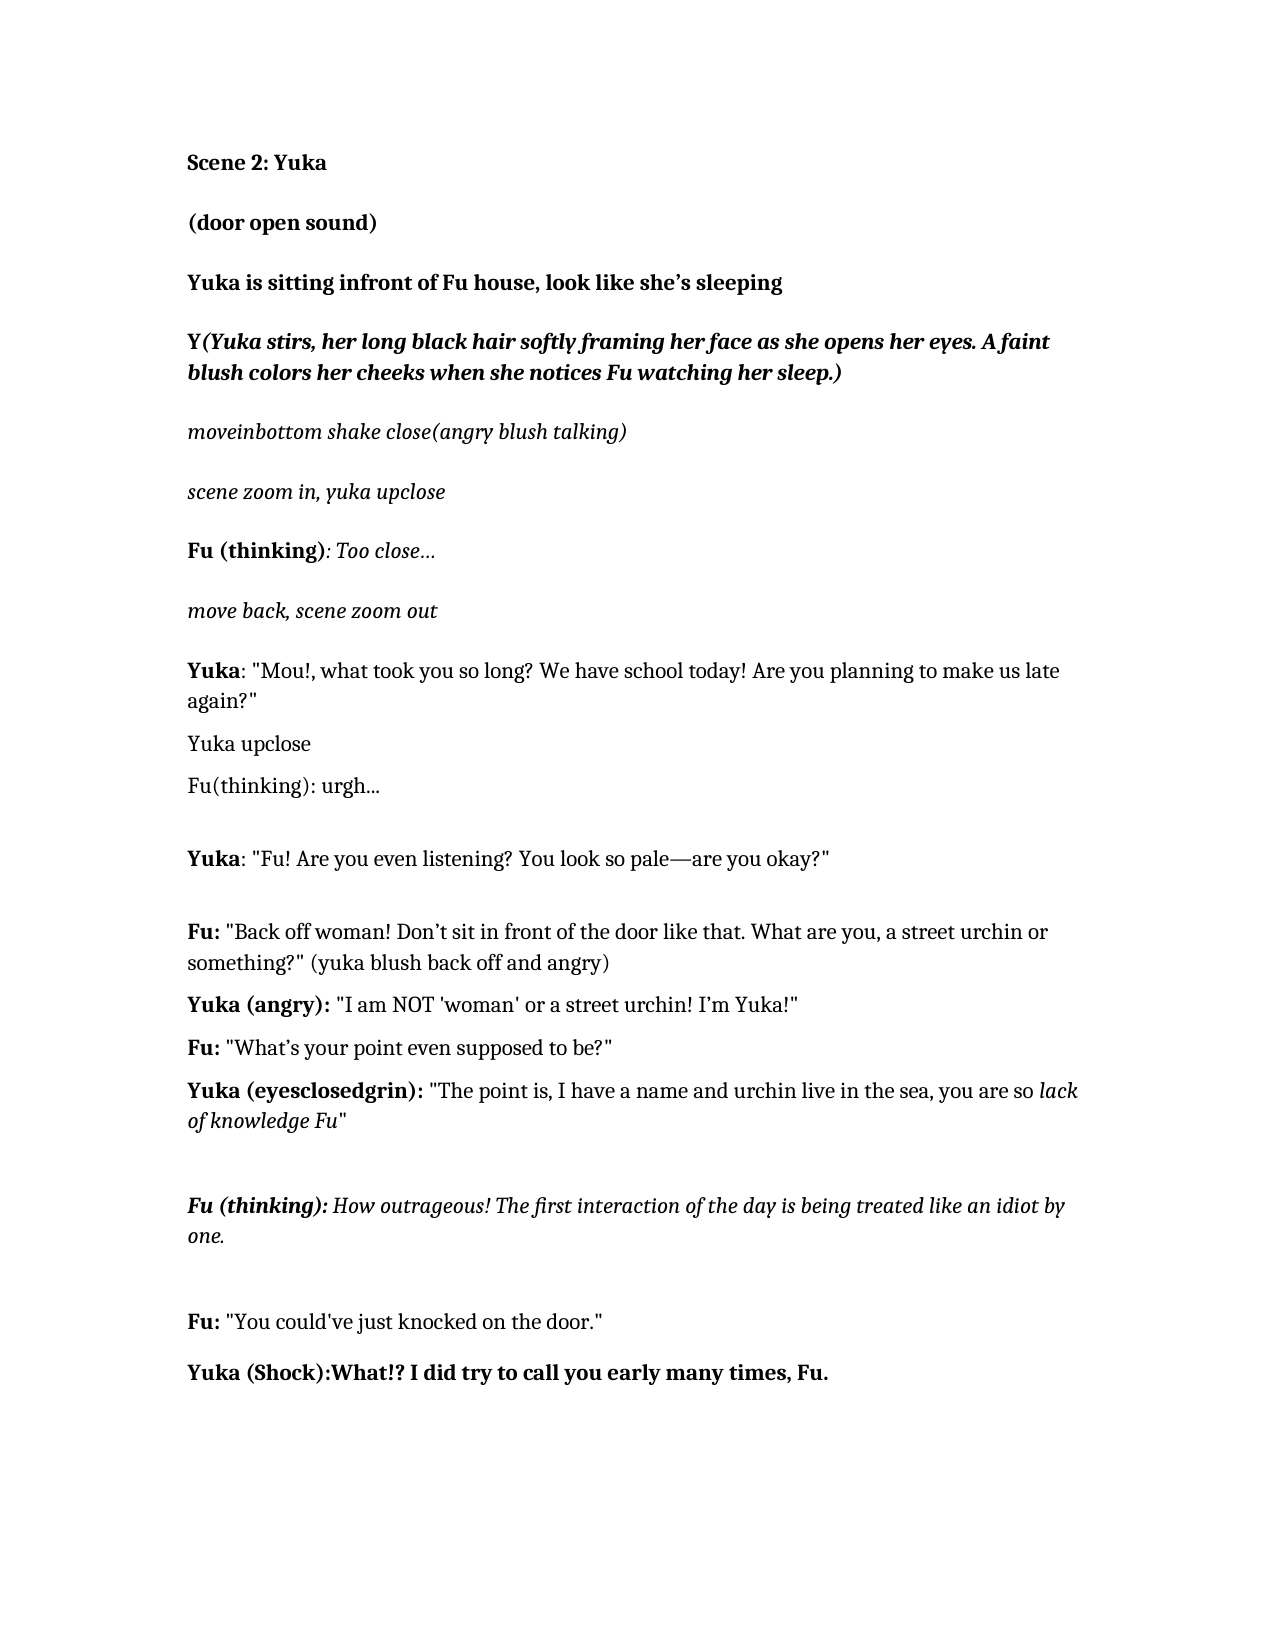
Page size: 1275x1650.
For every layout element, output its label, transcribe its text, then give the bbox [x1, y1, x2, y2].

text Yuka (eyesclosedgrin): "The point is, I have a name and urchin live in the sea, you are so lack of knowledge Fu" [187, 1077, 1087, 1134]
text Scene 2: Yuka [187, 150, 1087, 176]
text scene zoom in, yuka upclose [187, 479, 1087, 505]
text Yuka (Shock):What!? I did try to call you early many times, Fu. [187, 1360, 1087, 1386]
text (door open sound) [187, 210, 1087, 236]
text move back, scene zoom out [187, 598, 1087, 624]
text Yuka: "Fu! Are you even listening? You look so pale—are you okay?" [187, 816, 1087, 873]
text Yuka (angry): "I am NOT 'woman' or a street urchin! I’m Yuka!" [187, 992, 1087, 1018]
text Fu: "You could've just knocked on the door." [187, 1309, 1087, 1335]
text Fu (thinking): Too close… [187, 538, 1087, 565]
text Yuka: "Mou!, what took you so long? We have school today! Are you planning to make us late again?" [187, 658, 1087, 714]
text Yuka upclose [187, 731, 1087, 757]
text Yuka is sitting infront of Fu house, look like she’s sleeping [187, 269, 1087, 296]
text Fu: "Back off woman! Don’t sit in front of the door like that. What are you, a street urchin or something?" (yuka blush back off and angry) [187, 889, 1087, 976]
text Fu (thinking): How outrageous! The first interaction of the day is being treated like an idiot by one. [187, 1193, 1087, 1250]
text Fu: "What’s your point even supposed to be?" [187, 1035, 1087, 1061]
text moveinbottom shake close(angry blush talking) [187, 419, 1087, 445]
text Y(Yuka stirs, her long black hair softly framing her face as she opens her eyes. A faint blush colors her cheeks when she notices Fu watching her sleep.) [187, 329, 1087, 386]
text Fu(thinking): urgh... [187, 773, 1087, 800]
